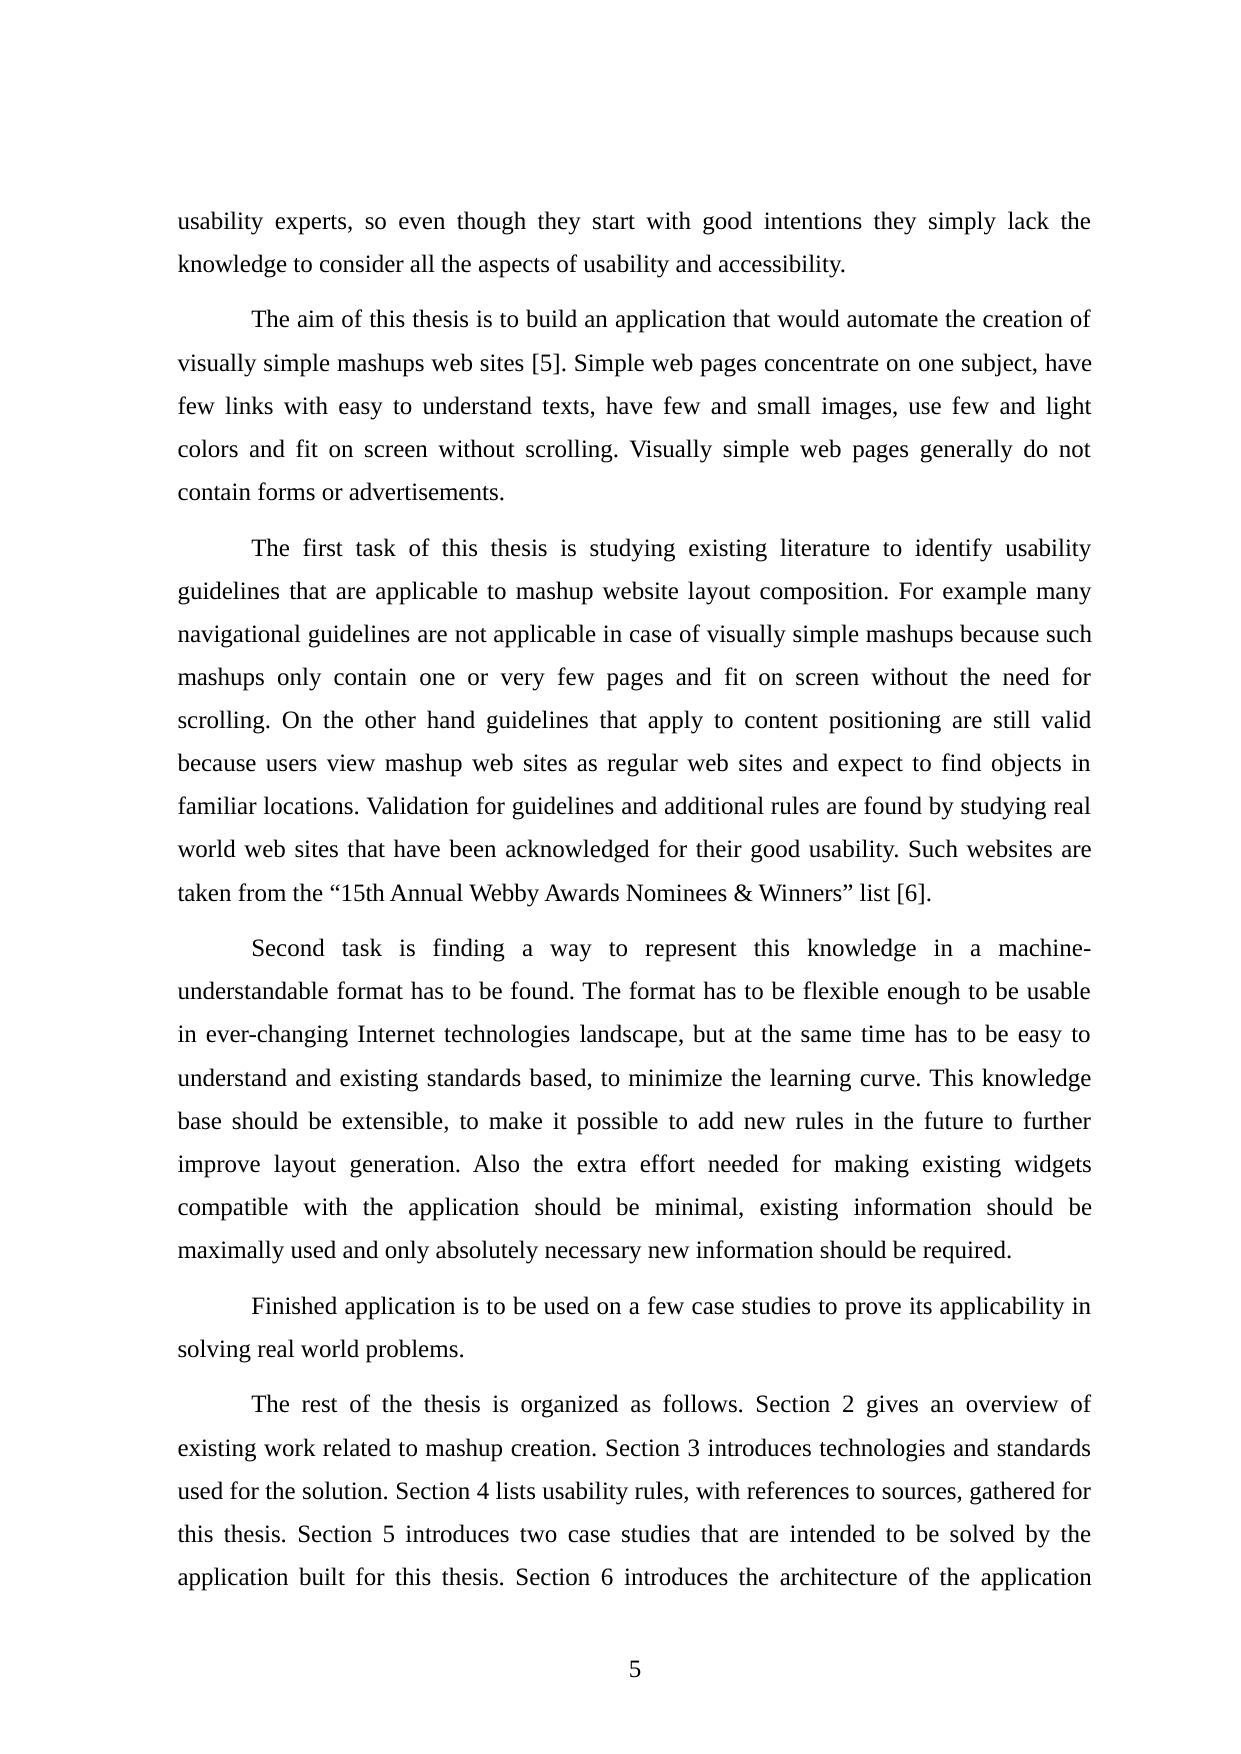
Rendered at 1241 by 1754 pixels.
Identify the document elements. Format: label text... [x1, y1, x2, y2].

text Second task is finding a way to represent this knowledge in a machine-understandable format has to be found. The format has to be flexible enough to be usable in ever-changing Internet technologies landscape, but at the same time has to be easy to understand and existing standards based, to minimize the learning curve. This knowledge base should be extensible, to make it possible to add new rules in the future to further improve layout generation. Also the extra effort needed for making existing widgets compatible with the application should be minimal, existing information should be maximally used and only absolutely necessary new information should be required. [177, 933, 1093, 1264]
text usability experts, so even though they start with good intentions they simply lack the knowledge to consider all the aspects of usability and accessibility. [177, 206, 1093, 278]
text The aim of this thesis is to build an application that would automate the creation of visually simple mashups web sites [5]. Simple web pages concentrate on one subject, have few links with easy to understand texts, have few and small images, use few and light colors and fit on screen without scrolling. Visually simple web pages generally do not contain forms or advertisements. [177, 304, 1093, 506]
text Finished application is to be used on a few case studies to prove its applicability in solving real world problems. [177, 1291, 1093, 1363]
text The rest of the thesis is organized as follows. Section 2 gives an overview of existing work related to mashup creation. Section 3 introduces technologies and standards used for the solution. Section 4 lists usability rules, with references to sources, gathered for this thesis. Section 5 introduces two case studies that are intended to be solved by the application built for this thesis. Section 6 introduces the architecture of the application [177, 1389, 1093, 1591]
text The first task of this thesis is studying existing literature to identify usability guidelines that are applicable to mashup website layout composition. For example many navigational guidelines are not applicable in case of visually simple mashups because such mashups only contain one or very few pages and fit on screen without the need for scrolling. On the other hand guidelines that apply to content positioning are still valid because users view mashup web sites as regular web sites and expect to find objects in familiar locations. Validation for guidelines and additional rules are found by studying real world web sites that have been acknowledged for their good usability. Such websites are taken from the “15th Annual Webby Awards Nominees & Winners” list [6]. [177, 533, 1093, 906]
